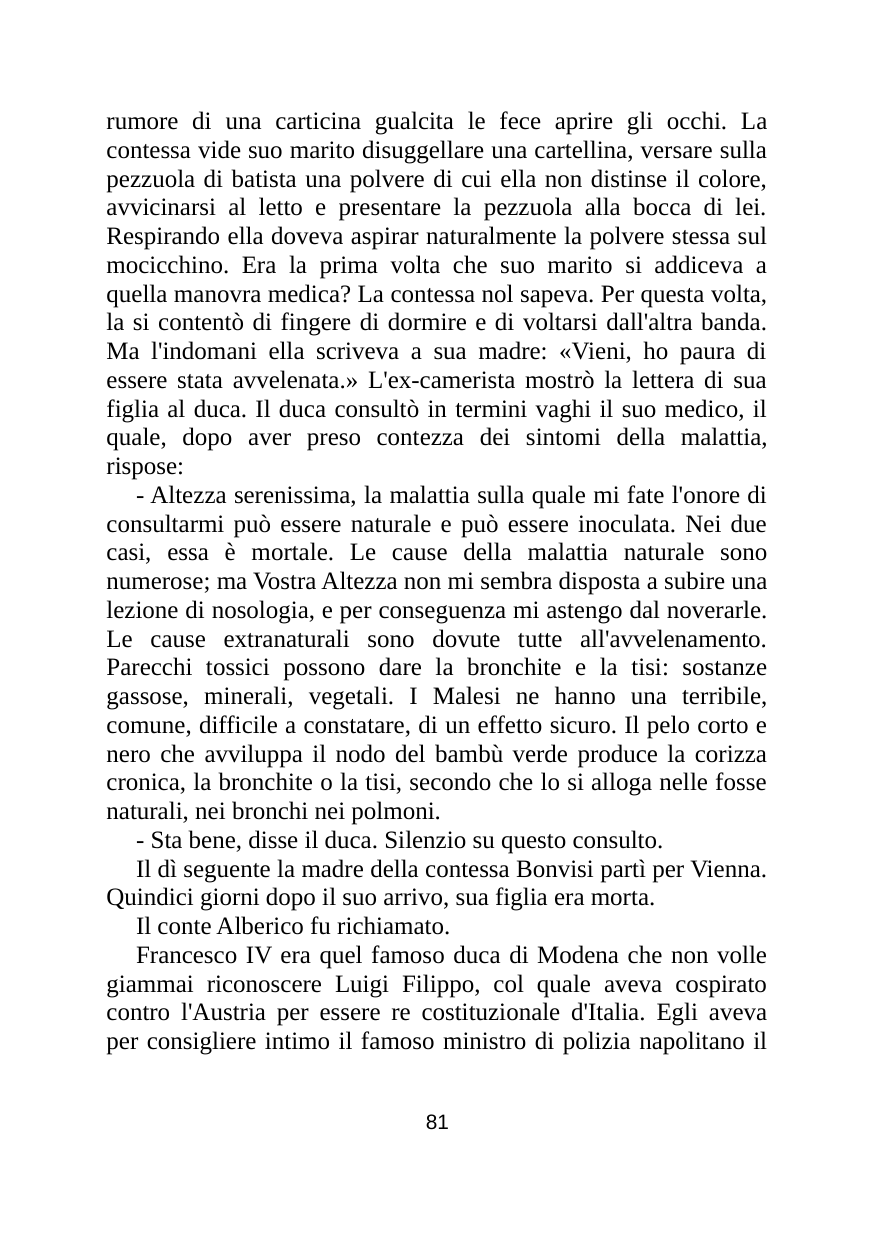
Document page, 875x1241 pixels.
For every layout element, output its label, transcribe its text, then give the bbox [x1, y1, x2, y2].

text Il conte Alberico fu richiamato. [106, 911, 768, 940]
text Il dì seguente la madre della contessa Bonvisi partì per Vienna. Quindici giorni dopo il suo arrivo, sua figlia era morta. [106, 854, 768, 911]
text Francesco IV era quel famoso duca di Modena che non volle giammai riconoscere Luigi Filippo, col quale aveva cospirato contro l'Austria per essere re costituzionale d'Italia. Egli aveva per consigliere intimo il famoso ministro di polizia napolitano il [106, 940, 768, 1055]
text rumore di una carticina gualcita le fece aprire gli occhi. La contessa vide suo marito disuggellare una cartellina, versare sulla pezzuola di batista una polvere di cui ella non distinse il colore, avvicinarsi al letto e presentare la pezzuola alla bocca di lei. Respirando ella doveva aspirar naturalmente la polvere stessa sul mocicchino. Era la prima volta che suo marito si addiceva a quella manovra medica? La contessa nol sapeva. Per questa volta, la si contentò di fingere di dormire e di voltarsi dall'altra banda. Ma l'indomani ella scriveva a sua madre: «Vieni, ho paura di essere stata avvelenata.» L'ex-camerista mostrò la lettera di sua figlia al duca. Il duca consultò in termini vaghi il suo medico, il quale, dopo aver preso contezza dei sintomi della malattia, rispose: [106, 106, 768, 480]
text - Altezza serenissima, la malattia sulla quale mi fate l'onore di consultarmi può essere naturale e può essere inoculata. Nei due casi, essa è mortale. Le cause della malattia naturale sono numerose; ma Vostra Altezza non mi sembra disposta a subire una lezione di nosologia, e per conseguenza mi astengo dal noverarle. Le cause extranaturali sono dovute tutte all'avvelenamento. Parecchi tossici possono dare la bronchite e la tisi: sostanze gassose, minerali, vegetali. I Malesi ne hanno una terribile, comune, difficile a constatare, di un effetto sicuro. Il pelo corto e nero che avviluppa il nodo del bambù verde produce la corizza cronica, la bronchite o la tisi, secondo che lo si alloga nelle fosse naturali, nei bronchi nei polmoni. [106, 480, 768, 825]
text - Sta bene, disse il duca. Silenzio su questo consulto. [106, 825, 768, 854]
